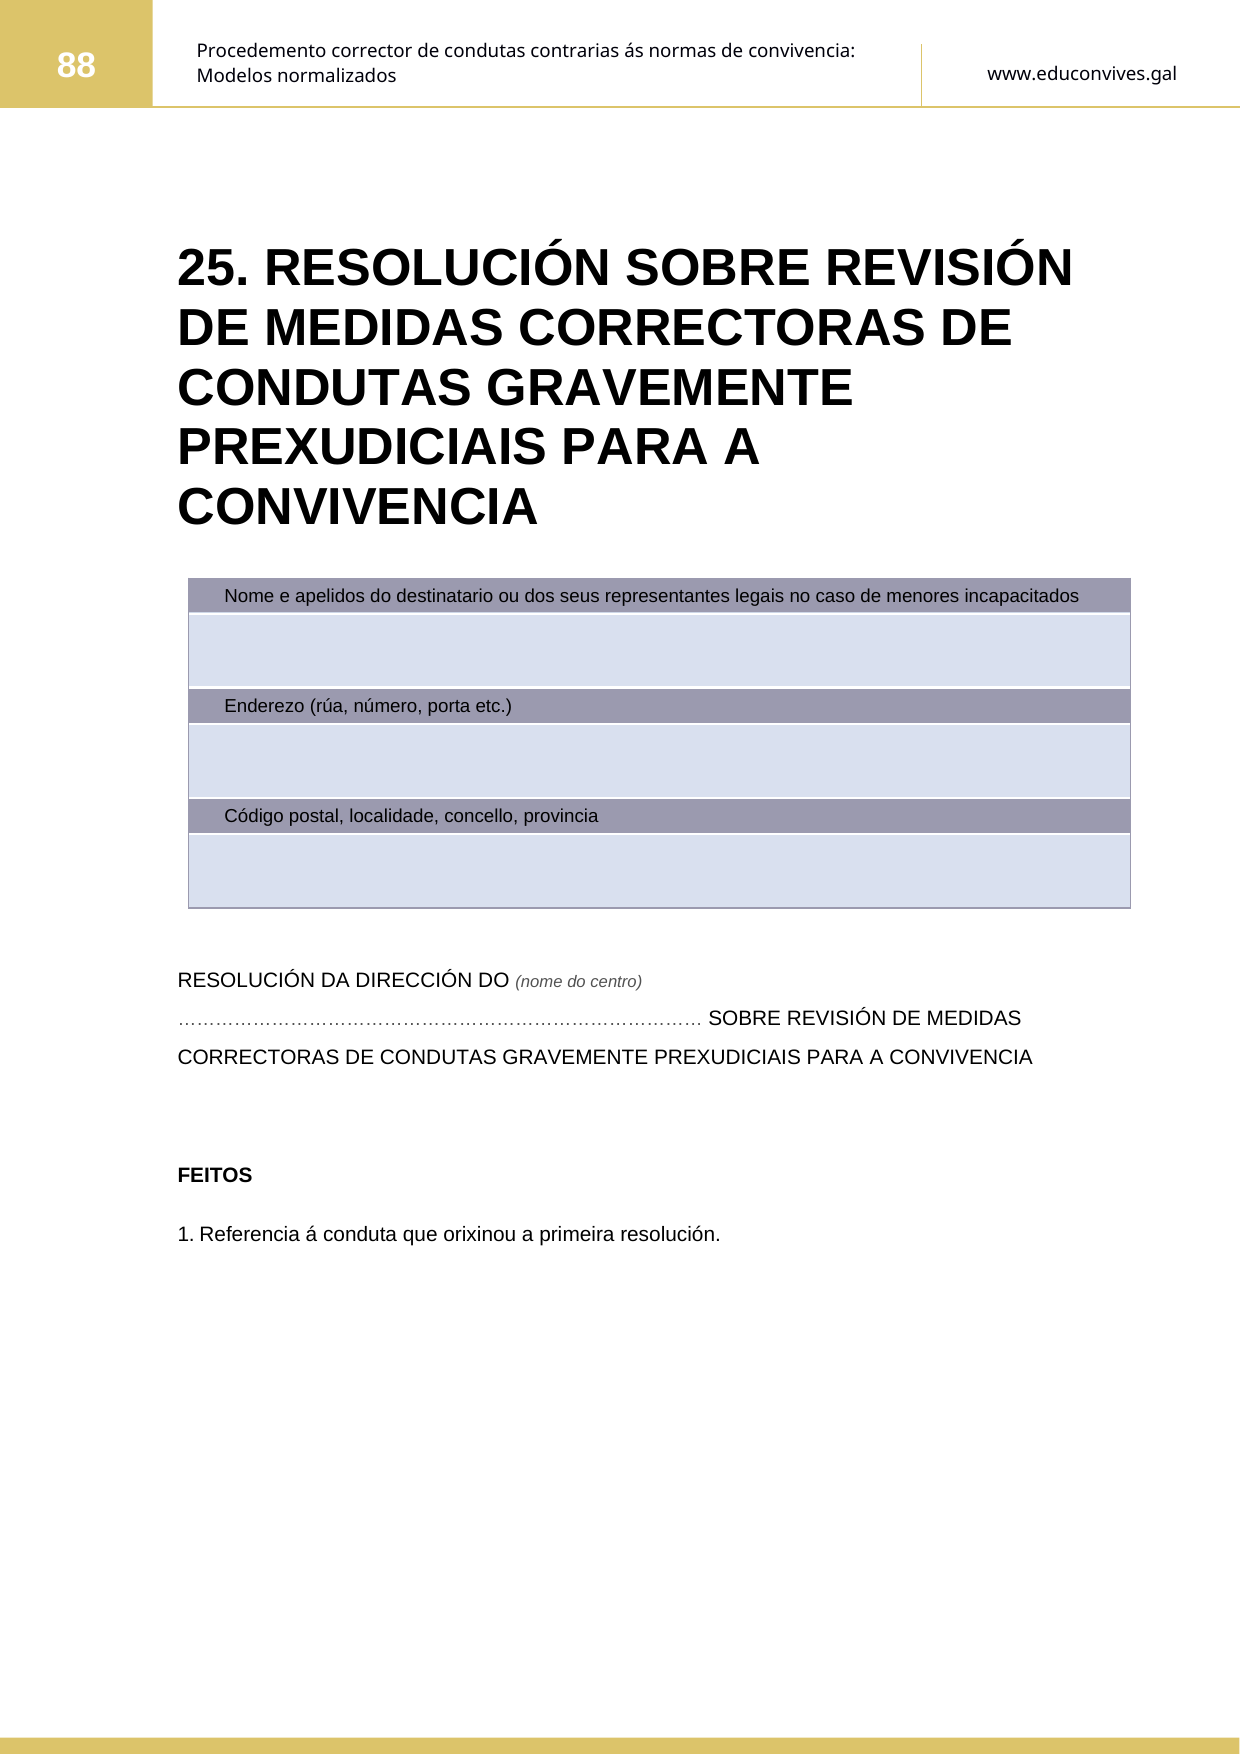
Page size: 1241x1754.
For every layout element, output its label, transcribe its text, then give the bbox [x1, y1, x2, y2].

table_cell [189, 725, 1130, 797]
table_cell [189, 615, 1130, 686]
text RESOLUCIÓN DA DIRECCIÓN DO (nome do centro)………………………………………………………………………… SOBRE REVISIÓN DE MEDIDAS CORRECTORAS DE CONDUTAS GRAVEMENTE PREXUDICIAIS PARA A CONVIVENCIA [177, 968, 1122, 1068]
title 25. RESOLUCIÓN SOBRE REVISIÓN DE MEDIDAS CORRECTORAS DE CONDUTAS GRAVEMENTE PREXUDICIAIS PARA A CONVIVENCIA [177, 236, 1122, 536]
text FEITOS [177, 1163, 1122, 1187]
list Referencia á conduta que orixinou a primeira resolución. [177, 1222, 1122, 1246]
table_header Nome e apelidos do destinatario ou dos seus representantes legais no caso de menores incapacitados [189, 579, 1130, 612]
table_cell Código postal, localidade, concello, provincia [189, 799, 1130, 833]
table_cell [189, 835, 1130, 907]
table_cell Enderezo (rúa, número, porta etc.) [189, 689, 1130, 723]
